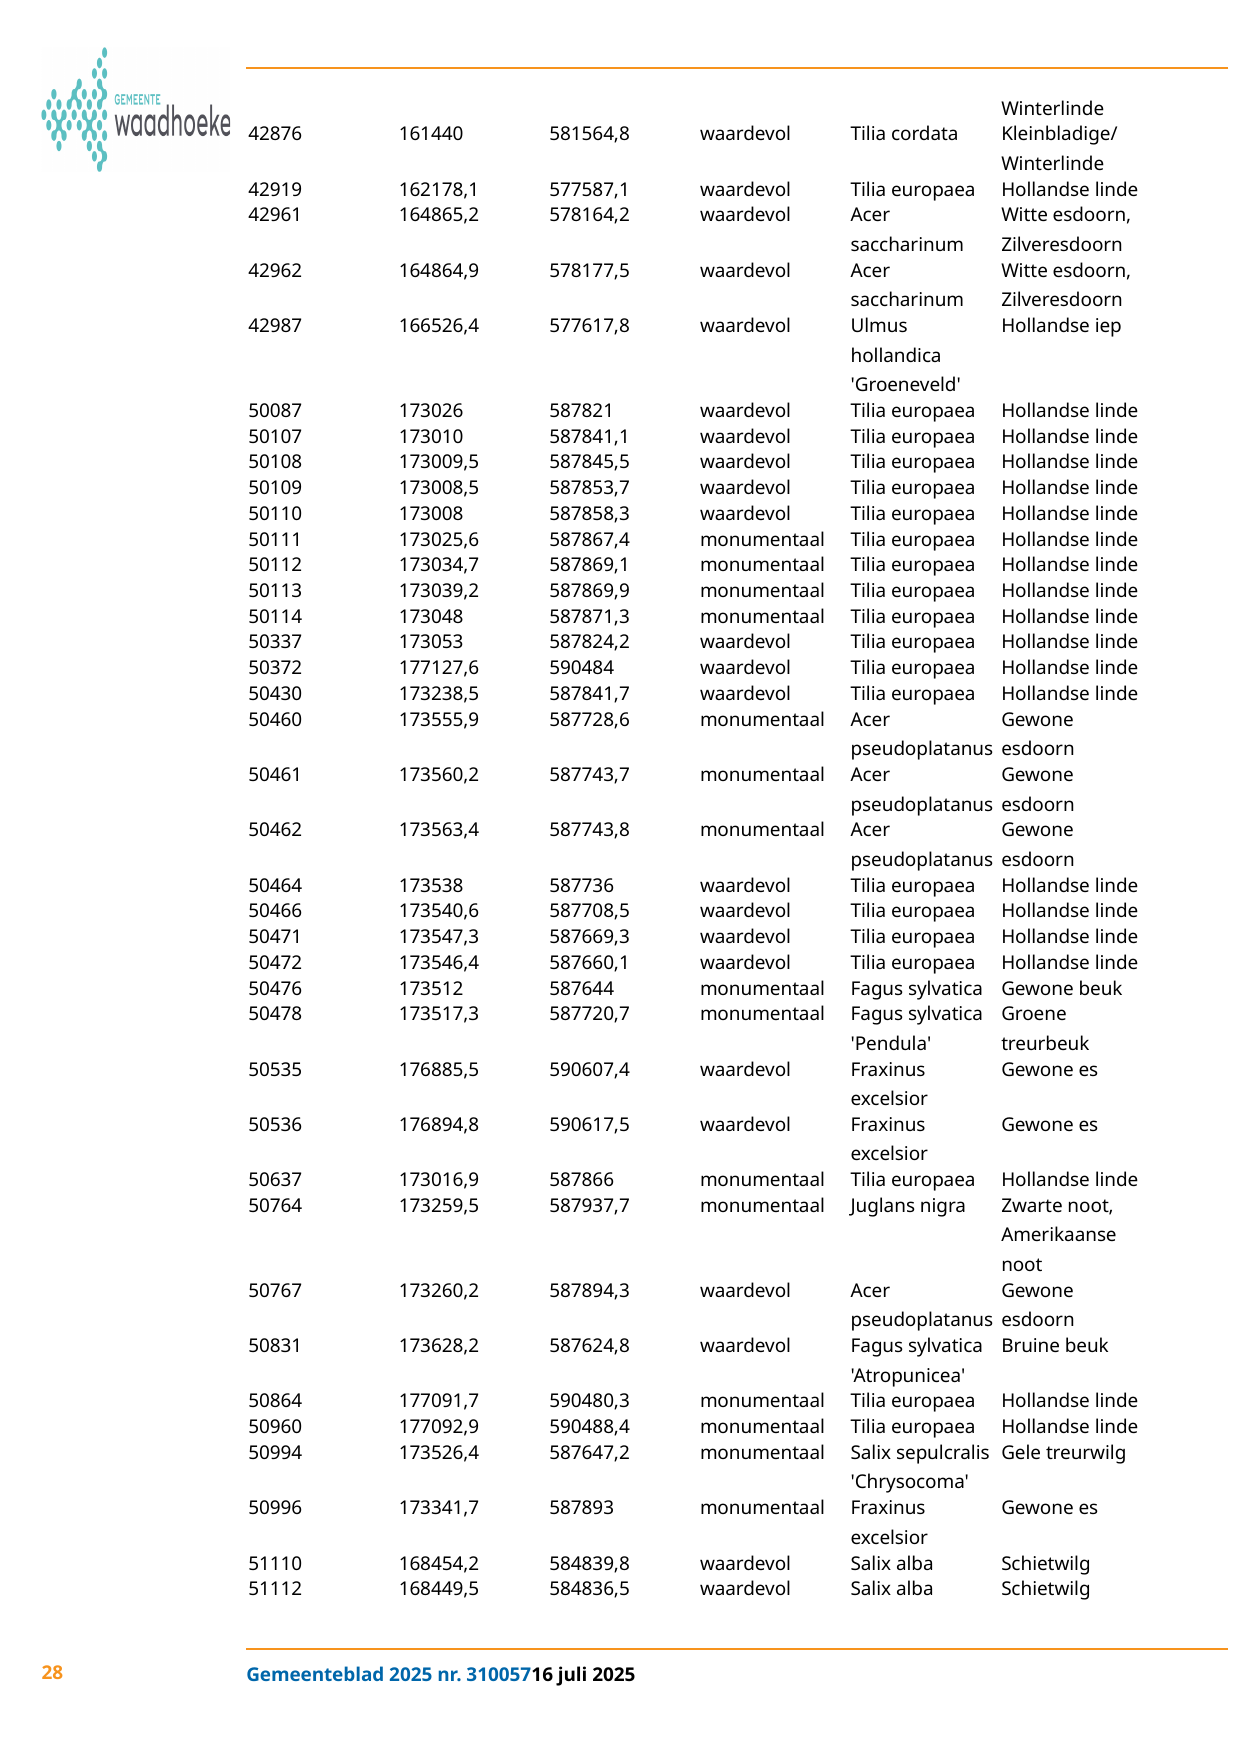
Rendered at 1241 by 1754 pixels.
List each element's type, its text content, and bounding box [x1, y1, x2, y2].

table_cell 587869,9 [549, 577, 700, 603]
table_cell Acer pseudoplatanus [850, 706, 1001, 761]
table_cell waardevol [700, 872, 850, 897]
table_cell 50476 [248, 975, 398, 1000]
table_cell Winterlinde [1001, 95, 1152, 121]
table_cell Schietwilg [1001, 1575, 1152, 1601]
table_cell 42987 [248, 312, 398, 397]
table_cell 50461 [248, 761, 398, 816]
table_cell Acer saccharinum [850, 257, 1001, 312]
table_cell 161440 [399, 121, 549, 176]
table_cell Fagus sylvatica 'Atropunicea' [850, 1332, 1001, 1388]
table_cell [399, 95, 549, 121]
table_cell 590488,4 [549, 1413, 700, 1439]
table_cell [850, 95, 1001, 121]
table_cell 587866 [549, 1166, 700, 1192]
table_cell 587867,4 [549, 526, 700, 551]
table_cell Tilia europaea [850, 500, 1001, 526]
table_cell waardevol [700, 397, 850, 423]
table_cell 173560,2 [399, 761, 549, 816]
table_cell waardevol [700, 423, 850, 448]
table_cell 51110 [248, 1550, 398, 1575]
table_cell 50462 [248, 816, 398, 872]
table_cell 587845,5 [549, 449, 700, 474]
table_cell 587871,3 [549, 603, 700, 629]
table_cell 164864,9 [399, 257, 549, 312]
table_cell Tilia europaea [850, 923, 1001, 949]
table_cell 50864 [248, 1388, 398, 1413]
table_cell 173546,4 [399, 949, 549, 975]
table_cell waardevol [700, 923, 850, 949]
table_cell waardevol [700, 202, 850, 257]
table_cell 176894,8 [399, 1111, 549, 1166]
table_cell 173009,5 [399, 449, 549, 474]
table_cell 587743,7 [549, 761, 700, 816]
table_cell 587937,7 [549, 1192, 700, 1277]
table_cell 578177,5 [549, 257, 700, 312]
table_cell 50109 [248, 474, 398, 500]
table_cell Hollandse linde [1001, 629, 1152, 654]
table_cell monumentaal [700, 526, 850, 551]
table_cell Hollandse linde [1001, 1388, 1152, 1413]
table_cell Gele treurwilg [1001, 1439, 1152, 1494]
table_cell 173259,5 [399, 1192, 549, 1277]
table_cell Schietwilg [1001, 1550, 1152, 1575]
table_cell 173053 [399, 629, 549, 654]
table_cell monumentaal [700, 706, 850, 761]
table_cell Gewone esdoorn [1001, 816, 1152, 872]
table_cell 177091,7 [399, 1388, 549, 1413]
table_cell 587669,3 [549, 923, 700, 949]
table_cell 587720,7 [549, 1000, 700, 1056]
table_cell Gewone es [1001, 1111, 1152, 1166]
table_cell 590484 [549, 654, 700, 680]
table_cell 587869,1 [549, 551, 700, 577]
table_cell Hollandse linde [1001, 872, 1152, 897]
table_cell Tilia europaea [850, 397, 1001, 423]
table_cell waardevol [700, 176, 850, 202]
table_cell monumentaal [700, 1439, 850, 1494]
table_cell waardevol [700, 500, 850, 526]
table_cell 587708,5 [549, 898, 700, 923]
table_cell 176885,5 [399, 1056, 549, 1111]
table_cell 50996 [248, 1494, 398, 1550]
table_cell 177127,6 [399, 654, 549, 680]
table_cell 173341,7 [399, 1494, 549, 1550]
table_cell [549, 95, 700, 121]
table_cell 587624,8 [549, 1332, 700, 1388]
table_cell Tilia europaea [850, 474, 1001, 500]
table_cell 581564,8 [549, 121, 700, 176]
table_cell 587841,7 [549, 680, 700, 706]
table_cell monumentaal [700, 551, 850, 577]
table_cell 173034,7 [399, 551, 549, 577]
table_cell Tilia europaea [850, 526, 1001, 551]
table_cell Fraxinus excelsior [850, 1056, 1001, 1111]
table_cell 587853,7 [549, 474, 700, 500]
table_cell Tilia europaea [850, 872, 1001, 897]
table_cell Hollandse linde [1001, 898, 1152, 923]
table_cell Hollandse linde [1001, 603, 1152, 629]
table_cell 173025,6 [399, 526, 549, 551]
table_cell 587644 [549, 975, 700, 1000]
table_cell 50430 [248, 680, 398, 706]
table_cell Hollandse linde [1001, 526, 1152, 551]
table_cell 168454,2 [399, 1550, 549, 1575]
table_cell 50113 [248, 577, 398, 603]
table_cell 173555,9 [399, 706, 549, 761]
table_cell Tilia europaea [850, 603, 1001, 629]
table_cell 584839,8 [549, 1550, 700, 1575]
table_cell 590480,3 [549, 1388, 700, 1413]
table_cell 50536 [248, 1111, 398, 1166]
table_cell monumentaal [700, 816, 850, 872]
table_cell Gewone esdoorn [1001, 1277, 1152, 1332]
table_cell Fraxinus excelsior [850, 1494, 1001, 1550]
table_cell 590617,5 [549, 1111, 700, 1166]
table_cell Tilia europaea [850, 629, 1001, 654]
table_cell 42961 [248, 202, 398, 257]
table_cell Witte esdoorn, Zilveresdoorn [1001, 202, 1152, 257]
table_cell 162178,1 [399, 176, 549, 202]
table_cell Kleinbladige/Winterlinde [1001, 121, 1152, 176]
table_cell 50767 [248, 1277, 398, 1332]
table_cell 50114 [248, 603, 398, 629]
table_cell Hollandse linde [1001, 449, 1152, 474]
table_cell monumentaal [700, 1413, 850, 1439]
table_cell 50460 [248, 706, 398, 761]
table_cell 177092,9 [399, 1413, 549, 1439]
table_cell [248, 95, 398, 121]
table_cell Hollandse linde [1001, 949, 1152, 975]
table_cell Hollandse linde [1001, 500, 1152, 526]
table_cell 587736 [549, 872, 700, 897]
table_cell 587893 [549, 1494, 700, 1550]
table_cell monumentaal [700, 975, 850, 1000]
table_cell monumentaal [700, 1388, 850, 1413]
table_cell waardevol [700, 1550, 850, 1575]
table_cell 42962 [248, 257, 398, 312]
table_cell waardevol [700, 1111, 850, 1166]
table_cell 173010 [399, 423, 549, 448]
table_cell Witte esdoorn, Zilveresdoorn [1001, 257, 1152, 312]
table_cell Tilia europaea [850, 551, 1001, 577]
table_cell monumentaal [700, 1494, 850, 1550]
table_cell Acer pseudoplatanus [850, 1277, 1001, 1332]
table_cell 164865,2 [399, 202, 549, 257]
table_cell Salix alba [850, 1575, 1001, 1601]
table_cell 173517,3 [399, 1000, 549, 1056]
table_cell Zwarte noot, Amerikaanse noot [1001, 1192, 1152, 1277]
table_cell Tilia europaea [850, 449, 1001, 474]
table_cell Tilia europaea [850, 423, 1001, 448]
table_cell 50478 [248, 1000, 398, 1056]
table_cell monumentaal [700, 603, 850, 629]
table_cell 50112 [248, 551, 398, 577]
table_cell 173260,2 [399, 1277, 549, 1332]
table_cell 50994 [248, 1439, 398, 1494]
table_cell Tilia europaea [850, 1166, 1001, 1192]
table_cell Ulmus hollandica 'Groeneveld' [850, 312, 1001, 397]
table_cell 50960 [248, 1413, 398, 1439]
table_cell Tilia europaea [850, 949, 1001, 975]
table_cell 51112 [248, 1575, 398, 1601]
table_cell Fagus sylvatica 'Pendula' [850, 1000, 1001, 1056]
table_cell Bruine beuk [1001, 1332, 1152, 1388]
table_cell Hollandse linde [1001, 680, 1152, 706]
table_cell Acer saccharinum [850, 202, 1001, 257]
table_cell 50831 [248, 1332, 398, 1388]
table_cell [700, 95, 850, 121]
table_cell 50107 [248, 423, 398, 448]
table_cell monumentaal [700, 1192, 850, 1277]
table_cell Fraxinus excelsior [850, 1111, 1001, 1166]
table_cell 50087 [248, 397, 398, 423]
table_cell Salix sepulcralis 'Chrysocoma' [850, 1439, 1001, 1494]
table_cell Hollandse linde [1001, 176, 1152, 202]
table_cell 577587,1 [549, 176, 700, 202]
table_cell 173238,5 [399, 680, 549, 706]
table_cell 173048 [399, 603, 549, 629]
table_cell waardevol [700, 1332, 850, 1388]
table_cell Hollandse linde [1001, 474, 1152, 500]
table_cell 587647,2 [549, 1439, 700, 1494]
table_cell 587858,3 [549, 500, 700, 526]
table_cell Hollandse linde [1001, 923, 1152, 949]
table_cell waardevol [700, 898, 850, 923]
table_cell 173540,6 [399, 898, 549, 923]
table_cell 50464 [248, 872, 398, 897]
table_cell 587743,8 [549, 816, 700, 872]
table_cell Tilia europaea [850, 577, 1001, 603]
table_cell Hollandse linde [1001, 1166, 1152, 1192]
table_cell Gewone es [1001, 1056, 1152, 1111]
table_cell Salix alba [850, 1550, 1001, 1575]
table_cell Hollandse linde [1001, 551, 1152, 577]
table_cell waardevol [700, 474, 850, 500]
table_cell Gewone beuk [1001, 975, 1152, 1000]
table_cell 584836,5 [549, 1575, 700, 1601]
table_cell Tilia cordata [850, 121, 1001, 176]
table_cell Hollandse linde [1001, 423, 1152, 448]
table_cell Hollandse linde [1001, 397, 1152, 423]
table_cell waardevol [700, 949, 850, 975]
table_cell 587841,1 [549, 423, 700, 448]
table_cell 173547,3 [399, 923, 549, 949]
table_cell 50472 [248, 949, 398, 975]
table_cell waardevol [700, 257, 850, 312]
table_cell waardevol [700, 629, 850, 654]
table_cell 587821 [549, 397, 700, 423]
table_cell 590607,4 [549, 1056, 700, 1111]
table_cell 50471 [248, 923, 398, 949]
table_cell 578164,2 [549, 202, 700, 257]
table_cell Gewone esdoorn [1001, 761, 1152, 816]
table_cell Tilia europaea [850, 176, 1001, 202]
table_cell waardevol [700, 449, 850, 474]
table_cell 173526,4 [399, 1439, 549, 1494]
table_cell waardevol [700, 654, 850, 680]
table_cell Juglans nigra [850, 1192, 1001, 1277]
table_cell Hollandse linde [1001, 654, 1152, 680]
table_cell 173512 [399, 975, 549, 1000]
table_cell waardevol [700, 1056, 850, 1111]
table_cell Tilia europaea [850, 680, 1001, 706]
table_cell 50108 [248, 449, 398, 474]
table_cell Hollandse linde [1001, 577, 1152, 603]
table_cell waardevol [700, 312, 850, 397]
table_cell 50111 [248, 526, 398, 551]
table_cell Acer pseudoplatanus [850, 816, 1001, 872]
table_cell 173008 [399, 500, 549, 526]
table_cell 166526,4 [399, 312, 549, 397]
table_cell waardevol [700, 121, 850, 176]
table_cell monumentaal [700, 1000, 850, 1056]
table_cell Tilia europaea [850, 1413, 1001, 1439]
table_cell 50764 [248, 1192, 398, 1277]
table_cell Tilia europaea [850, 898, 1001, 923]
table_cell 173016,9 [399, 1166, 549, 1192]
table_cell 50535 [248, 1056, 398, 1111]
table_cell 173538 [399, 872, 549, 897]
table_cell 42876 [248, 121, 398, 176]
table_cell Groene treurbeuk [1001, 1000, 1152, 1056]
table_cell 173563,4 [399, 816, 549, 872]
table_cell 173026 [399, 397, 549, 423]
table_cell 587660,1 [549, 949, 700, 975]
table_cell 587824,2 [549, 629, 700, 654]
table_cell 50466 [248, 898, 398, 923]
table_cell Tilia europaea [850, 654, 1001, 680]
table_cell Hollandse iep [1001, 312, 1152, 397]
table_cell Gewone es [1001, 1494, 1152, 1550]
table_cell monumentaal [700, 1166, 850, 1192]
table_cell waardevol [700, 1575, 850, 1601]
table_cell waardevol [700, 680, 850, 706]
table_cell monumentaal [700, 761, 850, 816]
table_cell monumentaal [700, 577, 850, 603]
table_cell Acer pseudoplatanus [850, 761, 1001, 816]
table_cell 168449,5 [399, 1575, 549, 1601]
table_cell Gewone esdoorn [1001, 706, 1152, 761]
table_cell 50372 [248, 654, 398, 680]
picture [41, 47, 231, 172]
table_cell 587728,6 [549, 706, 700, 761]
table_cell Tilia europaea [850, 1388, 1001, 1413]
table_cell 587894,3 [549, 1277, 700, 1332]
table_cell 173628,2 [399, 1332, 549, 1388]
table_cell 173039,2 [399, 577, 549, 603]
table_cell 50110 [248, 500, 398, 526]
table_cell 50337 [248, 629, 398, 654]
table_cell waardevol [700, 1277, 850, 1332]
table_cell 173008,5 [399, 474, 549, 500]
table_cell 50637 [248, 1166, 398, 1192]
table_cell 577617,8 [549, 312, 700, 397]
table_cell Hollandse linde [1001, 1413, 1152, 1439]
table_cell Fagus sylvatica [850, 975, 1001, 1000]
table_cell 42919 [248, 176, 398, 202]
